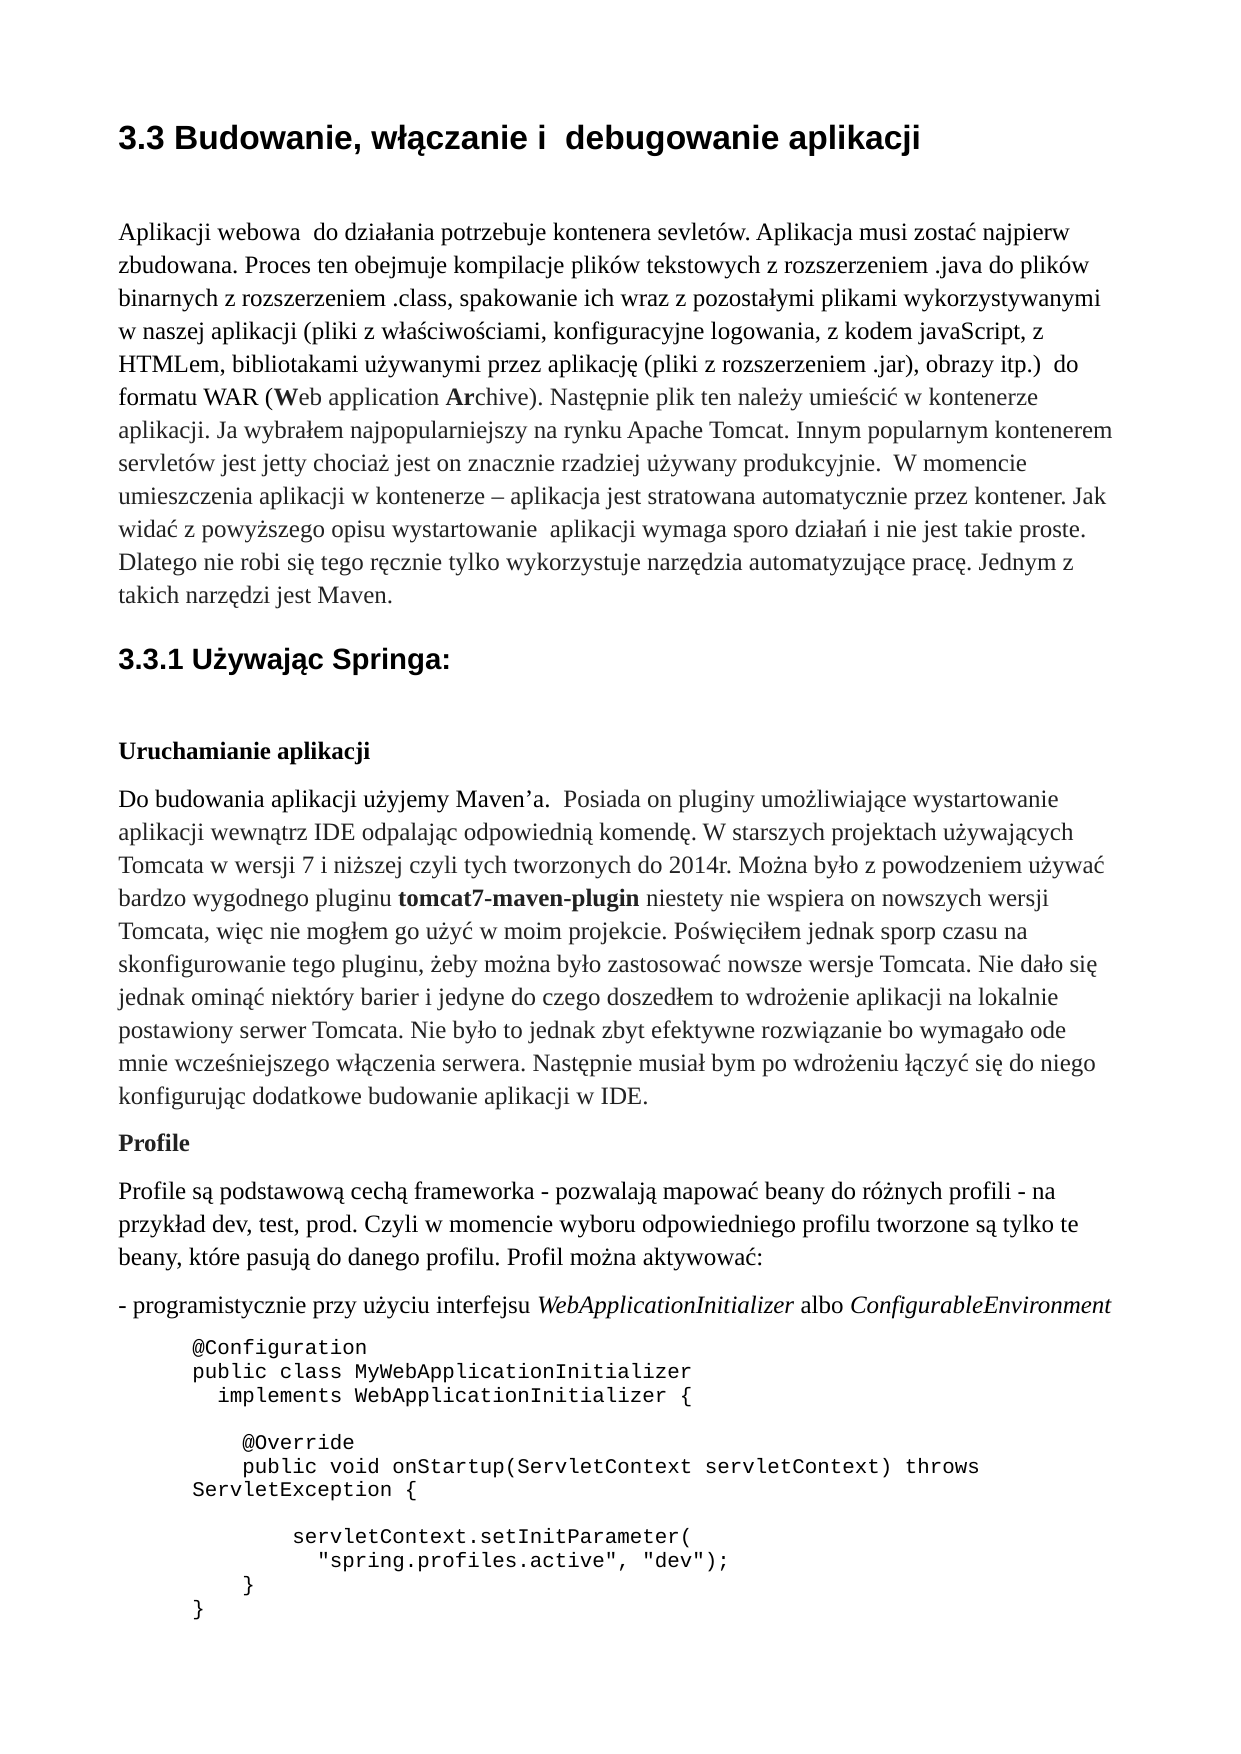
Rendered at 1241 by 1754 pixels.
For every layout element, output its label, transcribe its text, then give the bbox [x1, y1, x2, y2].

text @Configuration [192, 1337, 1122, 1361]
text - programistycznie przy użyciu interfejsu WebApplicationInitializer albo ConfigurableEnvironment [118, 1290, 1122, 1318]
text Aplikacji webowa do działania potrzebuje kontenera sevletów. Aplikacja musi zostać najpierw zbudowana. Proces ten obejmuje kompilacje plików tekstowych z rozszerzeniem .java do plików binarnych z rozszerzeniem .class, spakowanie ich wraz z pozostałymi plikami wykorzystywanymi w naszej aplikacji (pliki z właściwościami, konfiguracyjne logowania, z kodem javaScript, z HTMLem, bibliotakami używanymi przez aplikację (pliki z rozszerzeniem .jar), obrazy itp.) do formatu WAR (Web application Archive). Następnie plik ten należy umieścić w kontenerze aplikacji. Ja wybrałem najpopularniejszy na rynku Apache Tomcat. Innym popularnym kontenerem servletów jest jetty chociaż jest on znacznie rzadziej używany produkcyjnie. W momencie umieszczenia aplikacji w kontenerze – aplikacja jest stratowana automatycznie przez kontener. Jak widać z powyższego opisu wystartowanie aplikacji wymaga sporo działań i nie jest takie proste. Dlatego nie robi się tego ręcznie tylko wykorzystuje narzędzia automatyzujące pracę. Jednym z takich narzędzi jest Maven. [118, 217, 1122, 609]
text } [192, 1574, 1122, 1597]
text Uruchamianie aplikacji [118, 736, 1122, 765]
text public void onStartup(ServletContext servletContext) throws ServletException { [192, 1456, 1122, 1503]
text servletContext.setInitParameter( [192, 1527, 1122, 1550]
text } [192, 1597, 1122, 1621]
text Profile są podstawową cechą frameworka - pozwalają mapować beany do różnych profili - na przykład dev, test, prod. Czyli w momencie wyboru odpowiedniego profilu tworzone są tylko te beany, które pasują do danego profilu. Profil można aktywować: [118, 1176, 1122, 1271]
text @Override [192, 1432, 1122, 1456]
text implements WebApplicationInitializer { [192, 1385, 1122, 1408]
text Profile [118, 1128, 1122, 1157]
text "spring.profiles.active", "dev"); [192, 1550, 1122, 1574]
text Do budowania aplikacji użyjemy Maven’a. Posiada on pluginy umożliwiające wystartowanie aplikacji wewnątrz IDE odpalając odpowiednią komendę. W starszych projektach używających Tomcata w wersji 7 i niższej czyli tych tworzonych do 2014r. Można było z powodzeniem używać bardzo wygodnego pluginu tomcat7-maven-plugin niestety nie wspiera on nowszych wersji Tomcata, więc nie mogłem go użyć w moim projekcie. Poświęciłem jednak sporp czasu na skonfigurowanie tego pluginu, żeby można było zastosować nowsze wersje Tomcata. Nie dało się jednak ominąć niektóry barier i jedyne do czego doszedłem to wdrożenie aplikacji na lokalnie postawiony serwer Tomcata. Nie było to jednak zbyt efektywne rozwiązanie bo wymagało ode mnie wcześniejszego włączenia serwera. Następnie musiał bym po wdrożeniu łączyć się do niego konfigurując dodatkowe budowanie aplikacji w IDE. [118, 784, 1122, 1110]
subtitle 3.3.1 Używając Springa: [118, 642, 1122, 676]
text public class MyWebApplicationInitializer [192, 1361, 1122, 1385]
subtitle 3.3 Budowanie, włączanie i debugowanie aplikacji [118, 118, 1122, 157]
